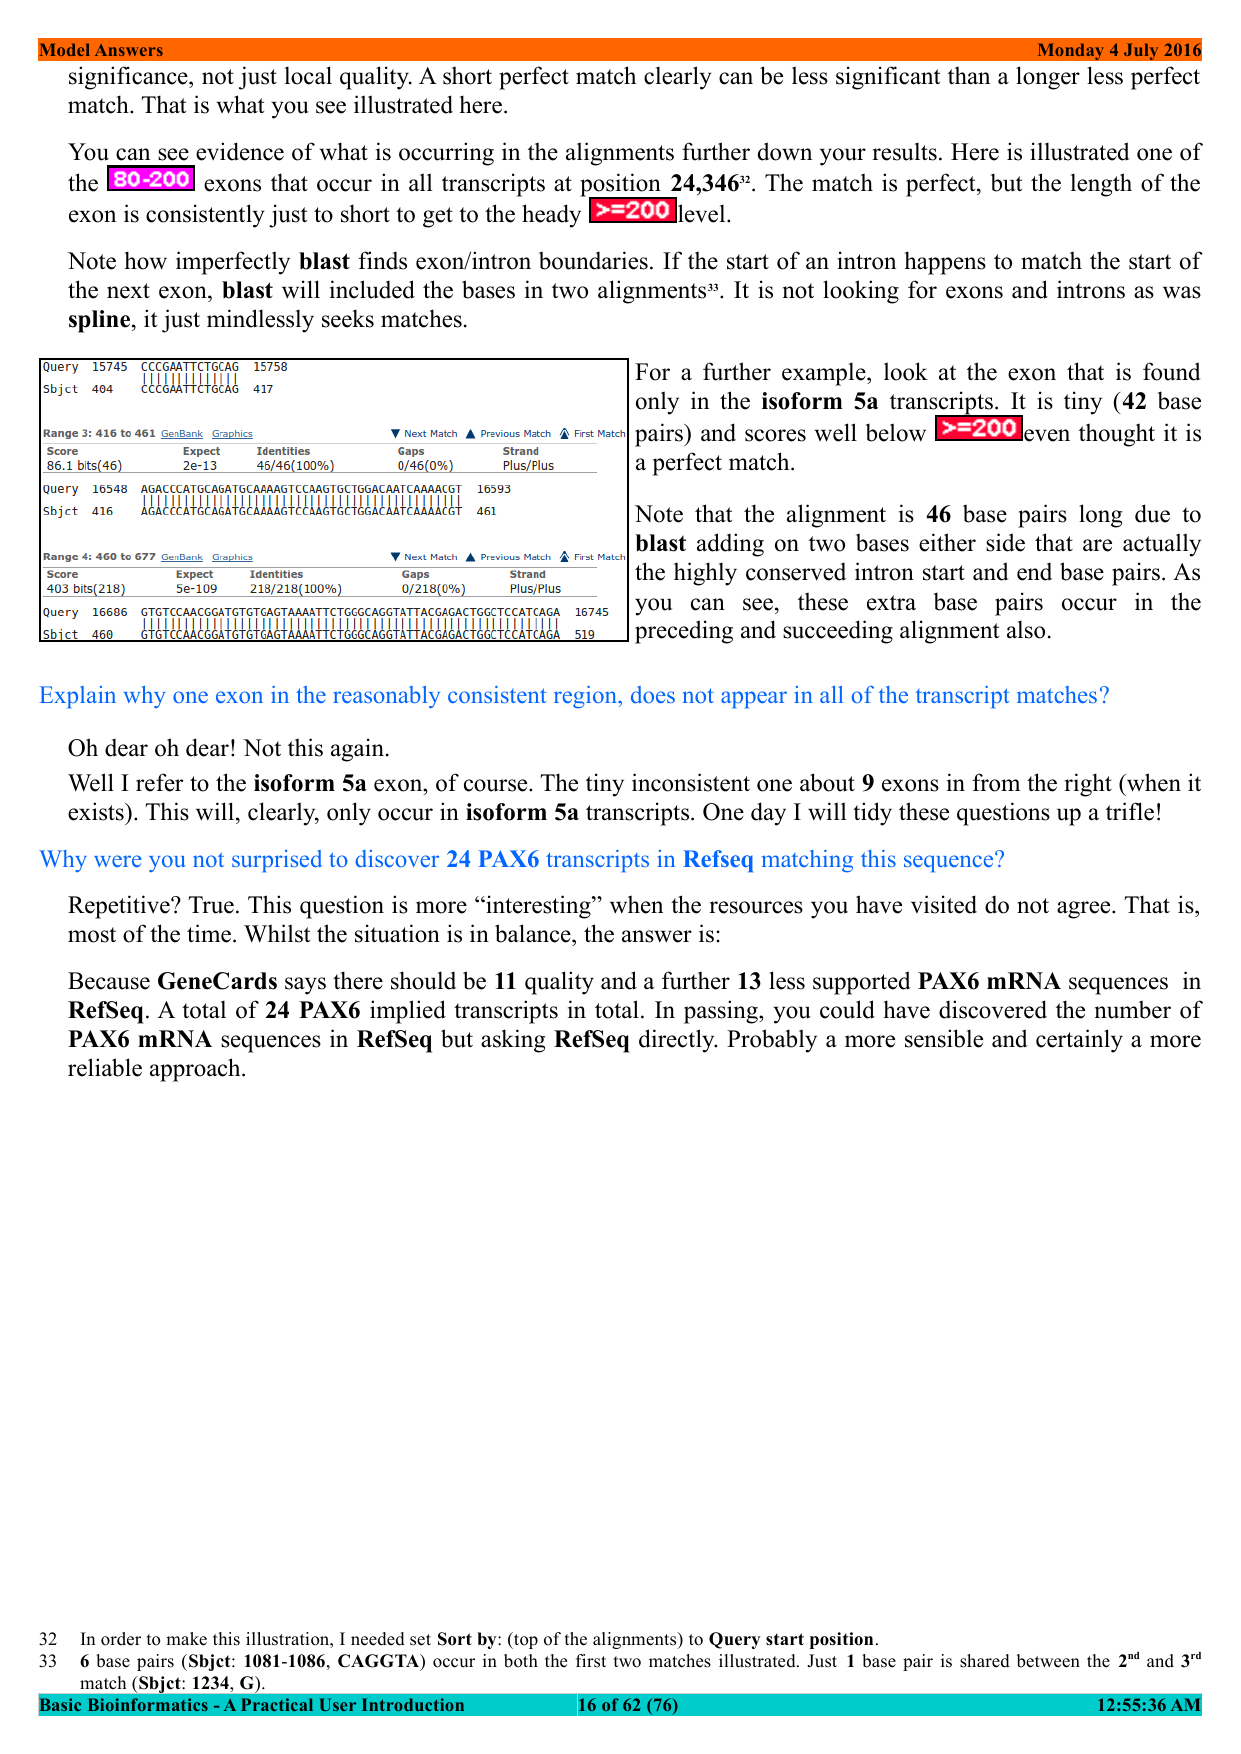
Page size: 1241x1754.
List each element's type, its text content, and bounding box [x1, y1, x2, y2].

text Why were you not surprised to discover 24 PAX6 transcripts in Refseq matching this sequence? [38, 843, 1202, 872]
text Well I refer to the isoform 5a exon, of course. The tiny inconsistent one about 9 exons in from the right (when it exists). This will, clearly, only occur in isoform 5a transcripts. One day I will tidy these questions up a trifle! [68, 768, 1202, 826]
text 6 base pairs (Sbjct: 1081-1086, CAGGTA) occur in both the first two matches illustrated. Just 1 base pair is shared between the 2nd and 3rd match (Sbjct: 1234, G). [38, 1649, 1202, 1693]
text Repetitive? True. This question is more “interesting” when the resources you have visited do not agree. That is, most of the time. Whilst the situation is in balance, the answer is: [68, 890, 1202, 948]
text significance, not just local quality. A short perfect match clearly can be less significant than a longer less perfect match. That is what you see illustrated here. [68, 61, 1202, 119]
text In order to make this illustration, I needed set Sort by: (top of the alignments) to Query start position. [38, 1627, 1202, 1649]
text Note that the alignment is 46 base pairs long due to blast adding on two bases either side that are actually the highly conserved intron start and end base pairs. As you can see, these extra base pairs occur in the preceding and succeeding alignment also. [38, 499, 1202, 644]
text Because GeneCards says there should be 11 quality and a further 13 less supported PAX6 mRNA sequences in RefSeq. A total of 24 PAX6 implied transcripts in total. In passing, you could have discovered the number of PAX6 mRNA sequences in RefSeq but asking RefSeq directly. Probably a more sensible and certainly a more reliable approach. [68, 966, 1202, 1082]
picture [41, 360, 627, 640]
text You can see evidence of what is occurring in the alignments further down your results. Here is illustrated one of the exons that occur in all transcripts at position 24,346. The match is perfect, but the length of the exon is consistently just to short to get to the heady level. [68, 136, 1202, 228]
picture [937, 417, 1021, 439]
text Explain why one exon in the reasonably consistent region, does not appear in all of the transcript matches? [38, 680, 1202, 709]
text Note how imperfectly blast finds exon/intron boundaries. If the start of an intron happens to match the start of the next exon, blast will included the bases in two alignments. It is not looking for exons and introns as was spline, it just mindlessly seeks matches. [68, 246, 1202, 333]
picture [591, 199, 675, 221]
picture [109, 168, 193, 189]
text Oh dear oh dear! Not this again. [68, 733, 1202, 762]
text For a further example, look at the exon that is found only in the isoform 5a transcripts. It is tiny (42 base pairs) and scores well below even thought it is a perfect match. [629, 357, 1202, 476]
